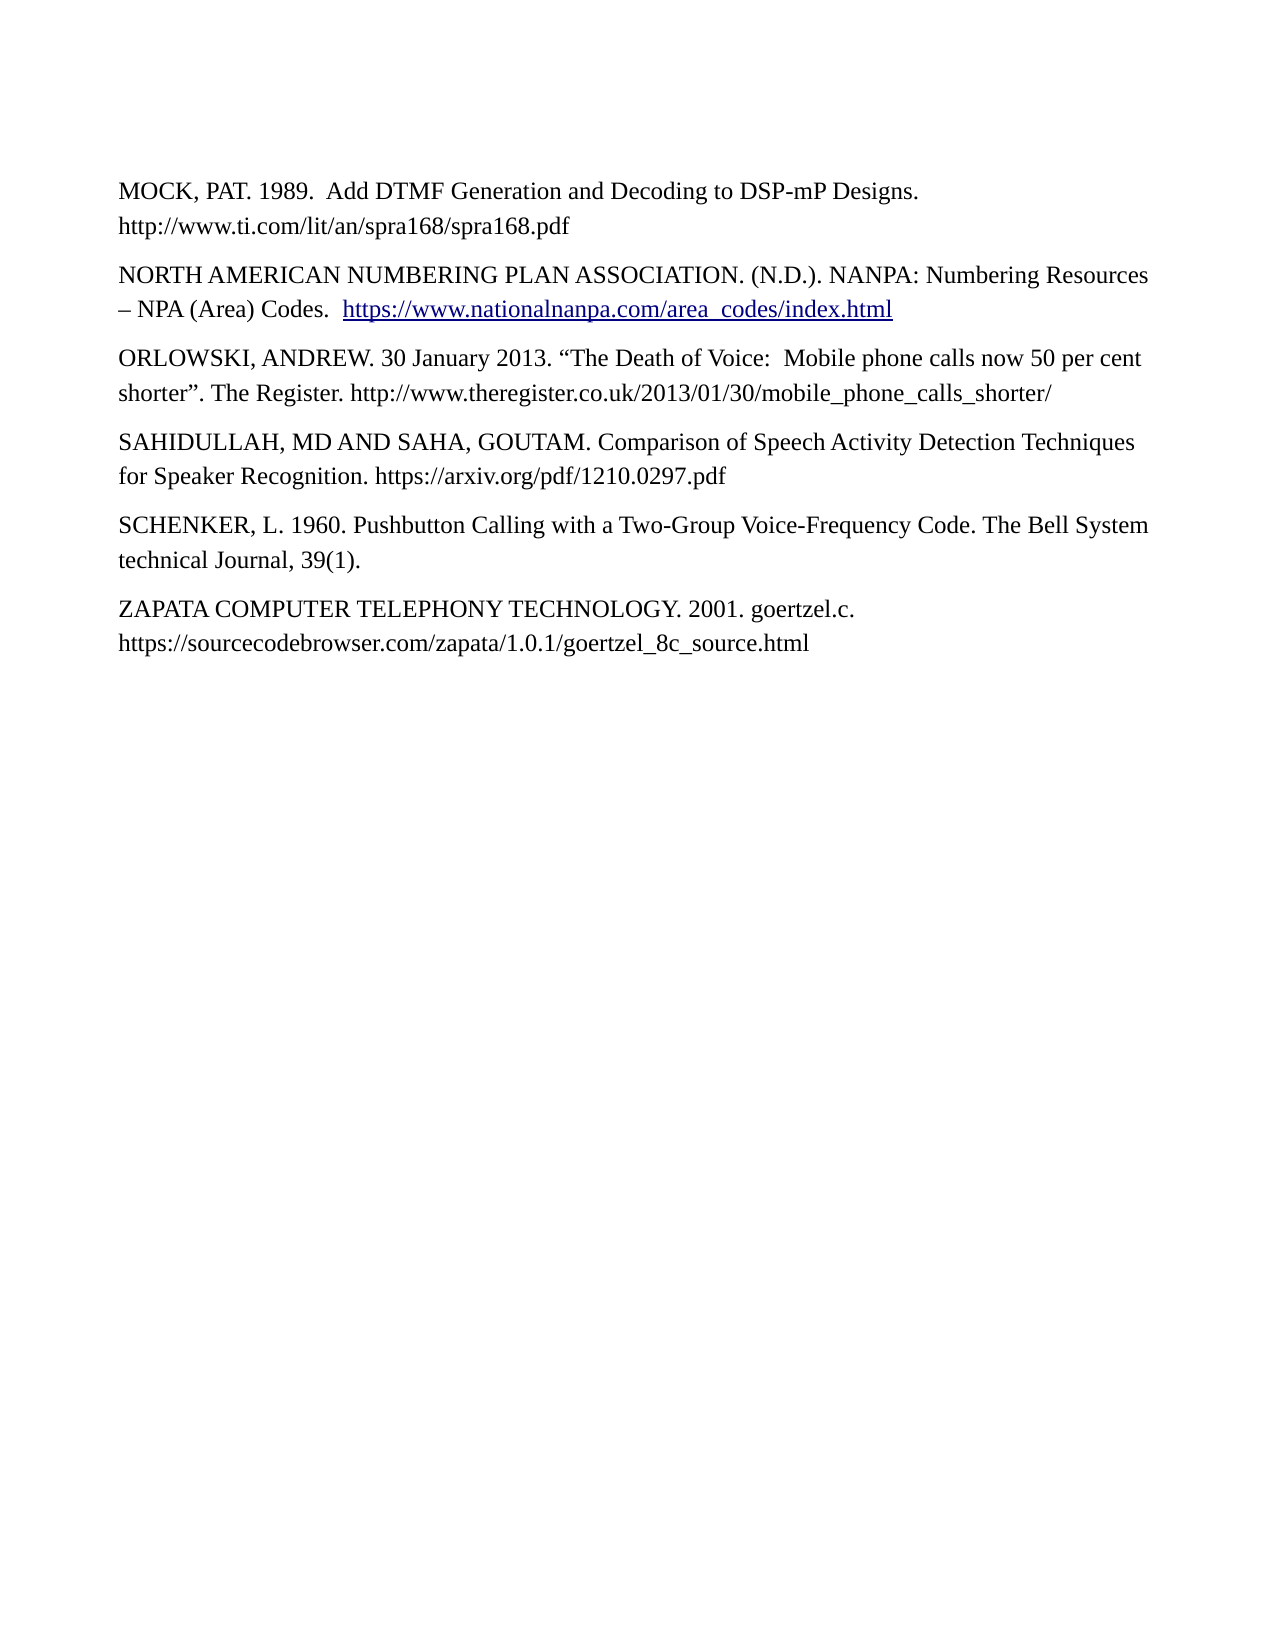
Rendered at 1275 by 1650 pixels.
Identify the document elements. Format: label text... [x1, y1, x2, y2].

text NORTH AMERICAN NUMBERING PLAN ASSOCIATION. (N.D.). NANPA: Numbering Resources – NPA (Area) Codes. https://www.nationalnanpa.com/area_codes/index.html [118, 260, 1157, 323]
text ORLOWSKI, ANDREW. 30 January 2013. “The Death of Voice: Mobile phone calls now 50 per cent shorter”. The Register. http://www.theregister.co.uk/2013/01/30/mobile_phone_calls_shorter/ [118, 343, 1157, 407]
text ZAPATA COMPUTER TELEPHONY TECHNOLOGY. 2001. goertzel.c. https://sourcecodebrowser.com/zapata/1.0.1/goertzel_8c_source.html [118, 594, 1157, 657]
text SCHENKER, L. 1960. Pushbutton Calling with a Two-Group Voice-Frequency Code. The Bell System technical Journal, 39(1). [118, 511, 1157, 574]
text SAHIDULLAH, MD AND SAHA, GOUTAM. Comparison of Speech Activity Detection Techniques for Speaker Recognition. https://arxiv.org/pdf/1210.0297.pdf [118, 427, 1157, 490]
text MOCK, PAT. 1989. Add DTMF Generation and Decoding to DSP-mP Designs. http://www.ti.com/lit/an/spra168/spra168.pdf [118, 176, 1157, 239]
